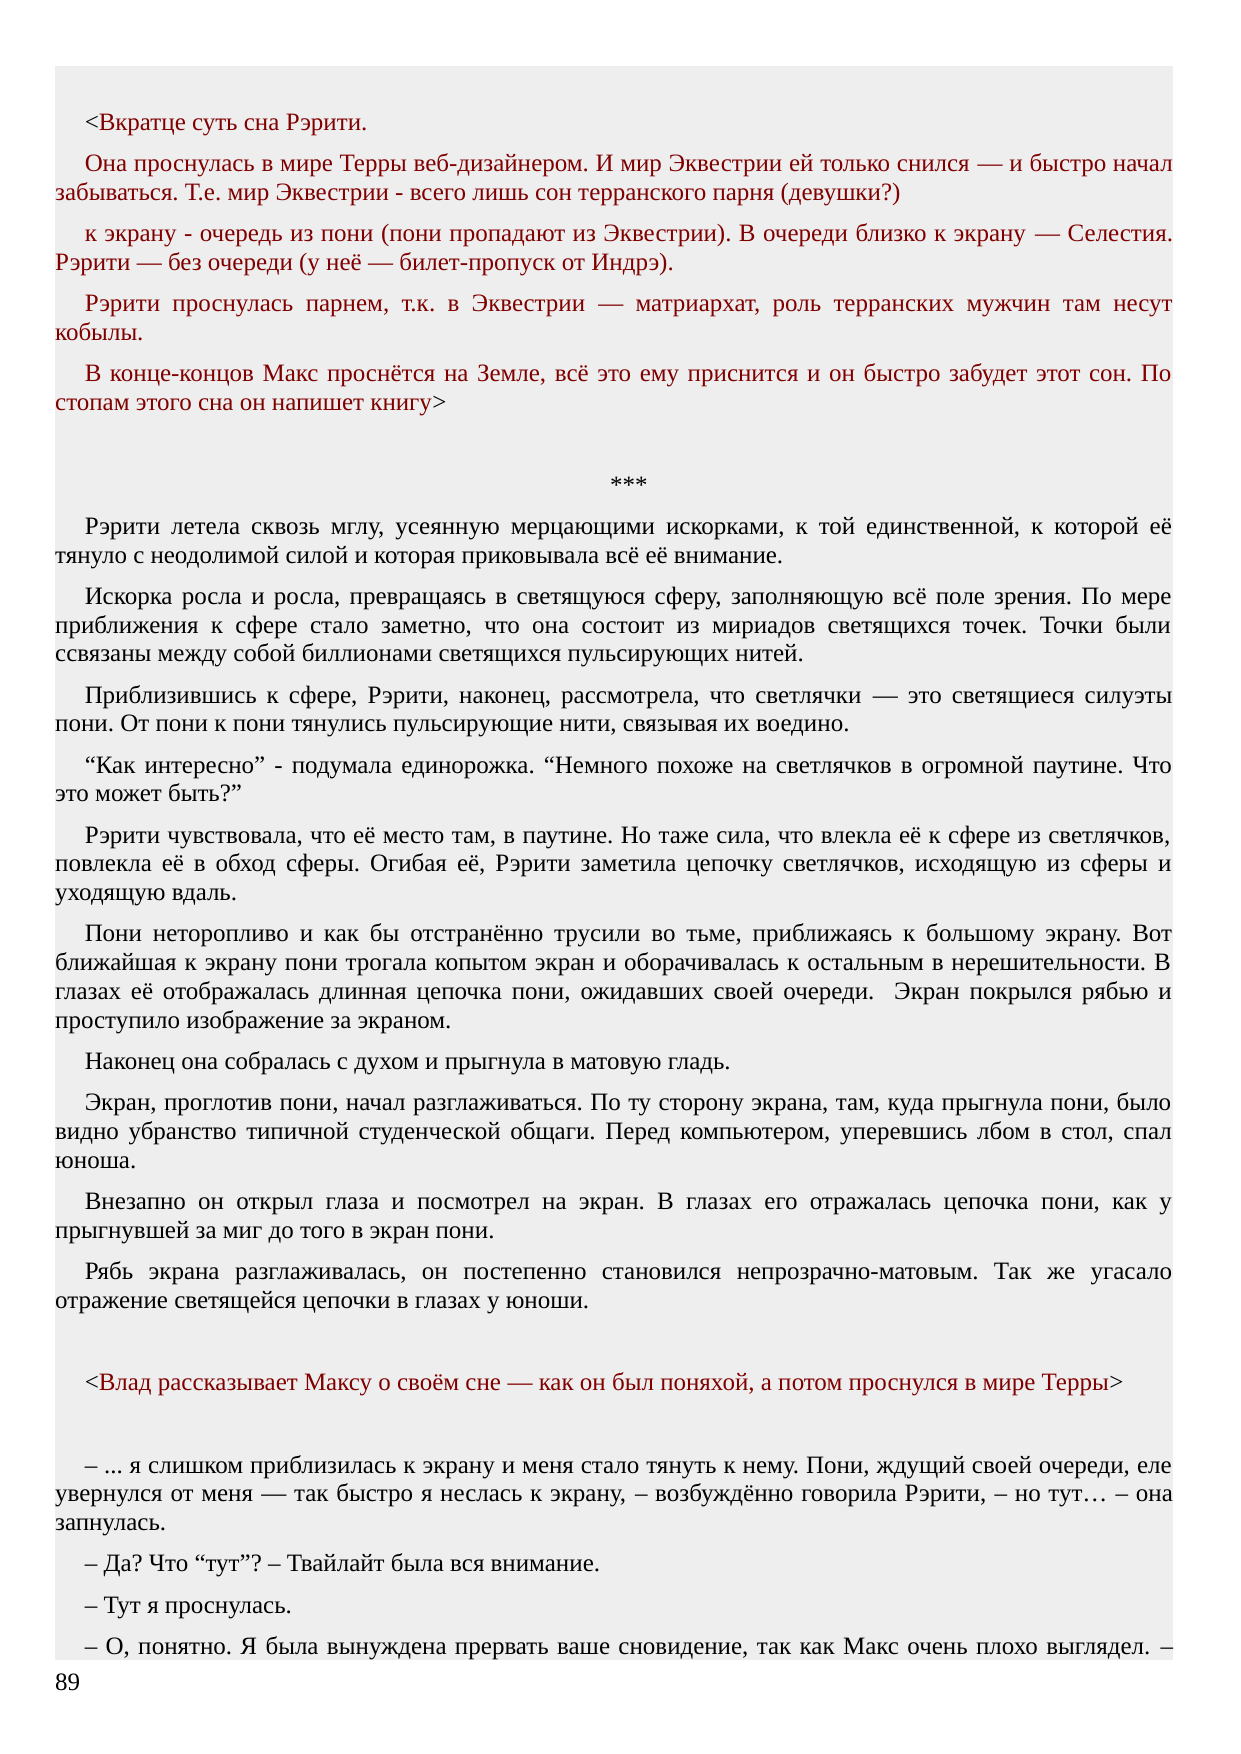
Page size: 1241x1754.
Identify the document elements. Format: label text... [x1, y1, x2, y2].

text *** [55, 470, 1173, 498]
text Рябь экрана разглаживалась, он постепенно становился непрозрачно-матовым. Так же угасало отражение светящейся цепочки в глазах у юноши. [55, 1256, 1173, 1313]
text В конце-концов Макс проснётся на Земле, всё это ему приснится и он быстро забудет этот сон. По стопам этого сна он напишет книгу> [55, 358, 1173, 416]
text <Вкратце суть сна Рэрити. [55, 107, 1173, 136]
text Рэрити летела сквозь мглу, усеянную мерцающими искорками, к той единственной, к которой её тянуло с неодолимой силой и которая приковывала всё её внимание. [55, 511, 1173, 568]
text Внезапно он открыл глаза и посмотрел на экран. В глазах его отражалась цепочка пони, как у прыгнувшей за миг до того в экран пони. [55, 1186, 1173, 1243]
text Она проснулась в мире Терры веб-дизайнером. И мир Эквестрии ей только снился — и быстро начал забываться. Т.е. мир Эквестрии - всего лишь сон терранского парня (девушки?) [55, 148, 1173, 206]
text – Да? Что “тут”? – Твайлайт была вся внимание. [55, 1548, 1173, 1577]
text Наконец она собралась с духом и прыгнула в матовую гладь. [55, 1046, 1173, 1075]
text “Как интересно” - подумала единорожка. “Немного похоже на светлячков в огромной паутине. Что это может быть?” [55, 750, 1173, 807]
text – Тут я проснулась. [55, 1590, 1173, 1618]
text Искорка росла и росла, превращаясь в светящуюся сферу, заполняющую всё поле зрения. По мере приближения к сфере стало заметно, что она состоит из мириадов светящихся точек. Точки были ссвязаны между собой биллионами светящихся пульсирующих нитей. [55, 581, 1173, 667]
text Пони неторопливо и как бы отстранённо трусили во тьме, приближаясь к большому экрану. Вот ближайшая к экрану пони трогала копытом экран и оборачивалась к остальным в нерешительности. В глазах её отображалась длинная цепочка пони, ожидавших своей очереди. Экран покрылся рябью и проступило изображение за экраном. [55, 918, 1173, 1033]
text Рэрити чувствовала, что её место там, в паутине. Но таже сила, что влекла её к сфере из светлячков, повлекла её в обход сферы. Огибая её, Рэрити заметила цепочку светлячков, исходящую из сферы и уходящую вдаль. [55, 820, 1173, 906]
text Экран, проглотив пони, начал разглаживаться. По ту сторону экрана, там, куда прыгнула пони, было видно убранство типичной студенческой общаги. Перед компьютером, уперевшись лбом в стол, спал юноша. [55, 1087, 1173, 1173]
text – ... я слишком приблизилась к экрану и меня стало тянуть к нему. Пони, ждущий своей очереди, еле увернулся от меня — так быстро я неслась к экрану, – возбуждённо говорила Рэрити, – но тут… – она запнулась. [55, 1450, 1173, 1536]
text <Влад рассказывает Максу о своём сне — как он был поняхой, а потом проснулся в мире Терры> [55, 1367, 1173, 1396]
text Рэрити проснулась парнем, т.к. в Эквестрии — матриархат, роль терранских мужчин там несут кобылы. [55, 288, 1173, 346]
text Приблизившись к сфере, Рэрити, наконец, рассмотрела, что светлячки — это светящиеся силуэты пони. От пони к пони тянулись пульсирующие нити, связывая их воедино. [55, 680, 1173, 737]
text – О, понятно. Я была вынуждена прервать ваше сновидение, так как Макс очень плохо выглядел. – [55, 1631, 1173, 1660]
text к экрану - очередь из пони (пони пропадают из Эквестрии). В очереди близко к экрану — Селестия. Рэрити — без очереди (у неё — билет-пропуск от Индрэ). [55, 218, 1173, 276]
